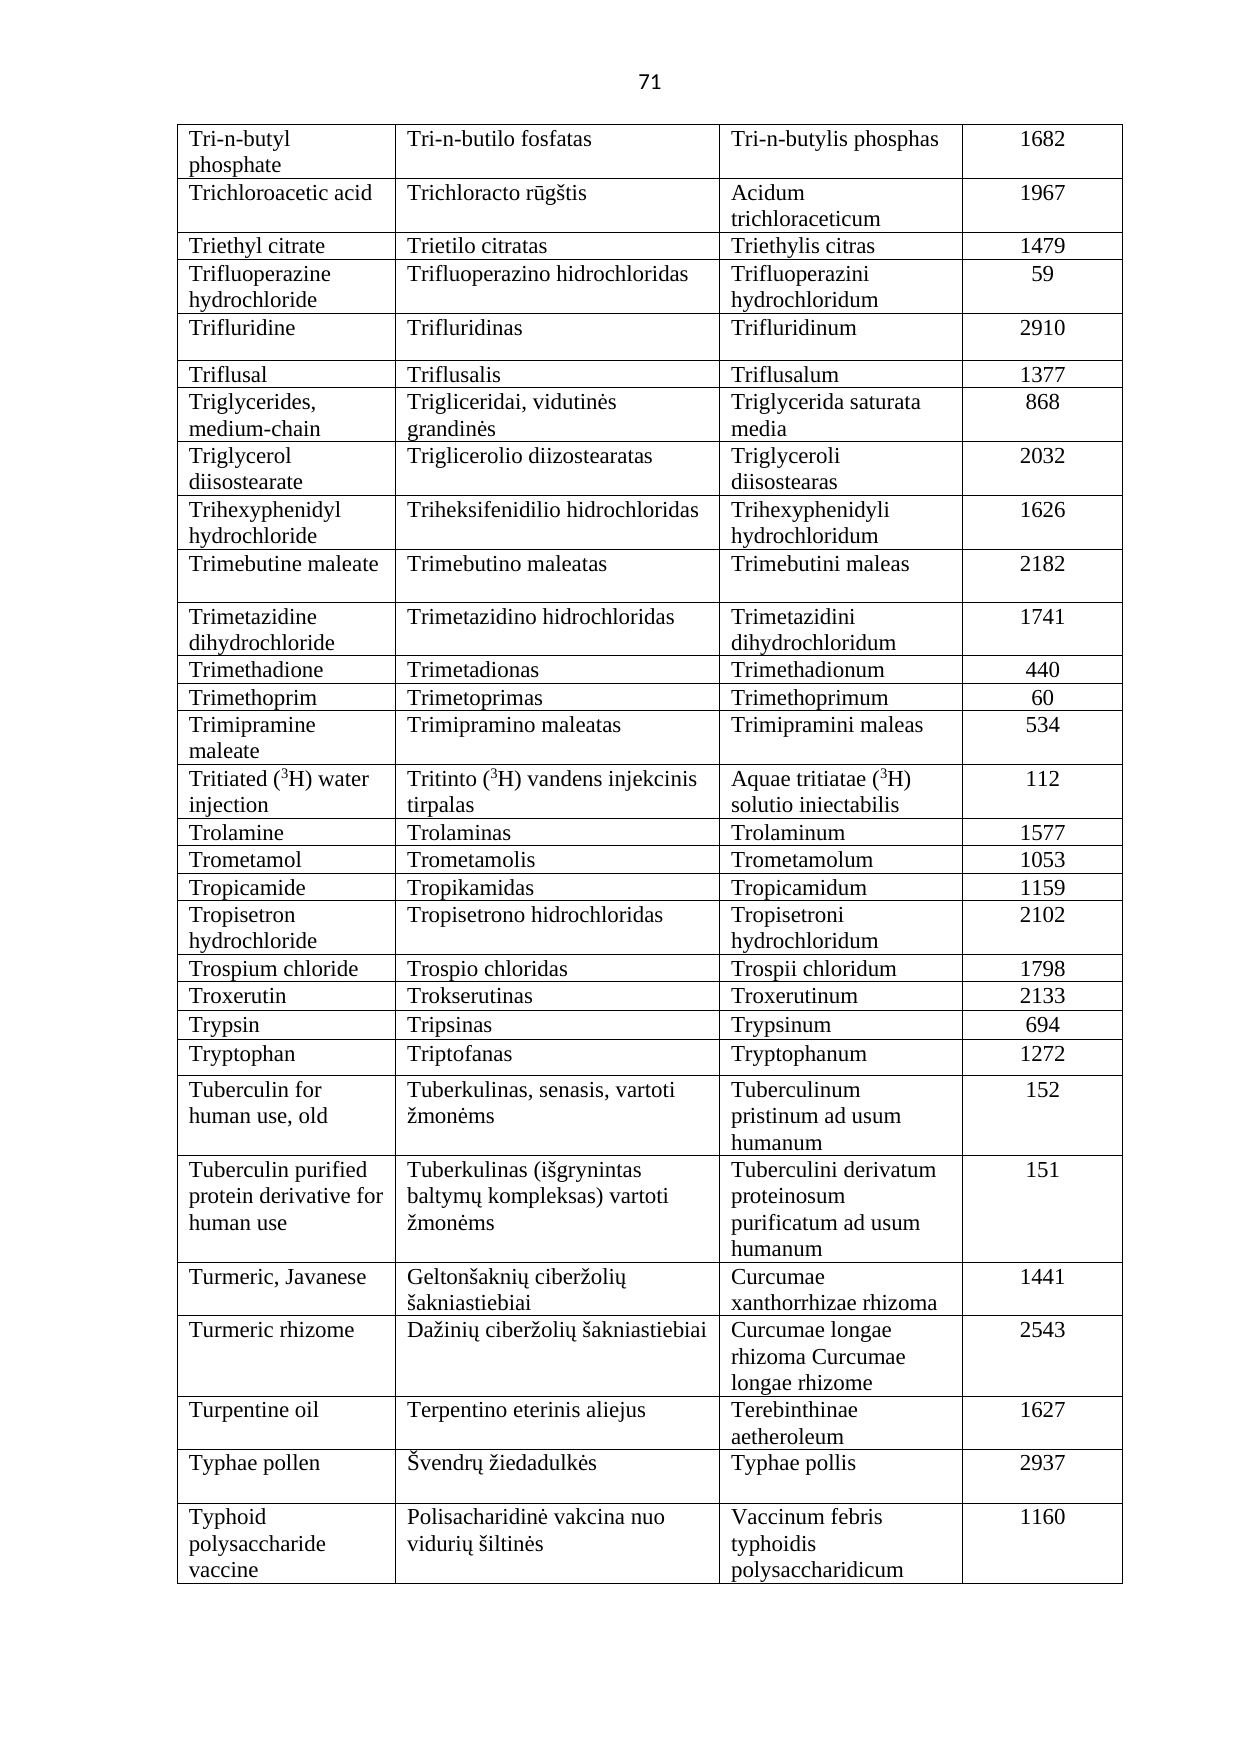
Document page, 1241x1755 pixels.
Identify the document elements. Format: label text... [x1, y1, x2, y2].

table_cell Trifluoperazini hydrochloridum [720, 260, 962, 313]
table_cell 1159 [963, 874, 1122, 900]
table_cell Troxerutin [178, 982, 395, 1010]
table_cell 1967 [963, 179, 1122, 232]
table_cell Triethyl citrate [178, 233, 395, 259]
table_cell 60 [963, 684, 1122, 710]
table_cell Turmeric, Javanese [178, 1263, 395, 1315]
table_cell Trokserutinas [396, 982, 719, 1010]
table_cell Acidum trichloraceticum [720, 179, 962, 232]
table_cell Trichloroacetic acid [178, 179, 395, 232]
table_cell Terebinthinae aetheroleum [720, 1397, 962, 1449]
table_cell Triflusalum [720, 361, 962, 387]
table_cell Tropisetroni hydrochloridum [720, 901, 962, 954]
table_cell Trimipramini maleas [720, 711, 962, 764]
table_cell Triflusal [178, 361, 395, 387]
table_cell Trihexyphenidyli hydrochloridum [720, 496, 962, 548]
table_cell Tropicamidum [720, 874, 962, 900]
table_cell Triflusalis [396, 361, 719, 387]
table_cell Triglicerolio diizostearatas [396, 442, 719, 495]
table_cell Tuberculinum pristinum ad usum humanum [720, 1076, 962, 1155]
table_cell Trolaminas [396, 819, 719, 845]
table_cell Tri-n-butylis phosphas [720, 125, 962, 178]
table_cell Triglycerol diisostearate [178, 442, 395, 495]
table_cell Tryptophanum [720, 1040, 962, 1075]
table_cell 534 [963, 711, 1122, 764]
table_cell 1272 [963, 1040, 1122, 1075]
table_cell 2182 [963, 550, 1122, 602]
table_cell Trimethadionum [720, 656, 962, 683]
table_cell 1798 [963, 955, 1122, 981]
table_cell 2102 [963, 901, 1122, 954]
table_cell Tuberculin for human use, old [178, 1076, 395, 1155]
table_cell Trichloracto rūgštis [396, 179, 719, 232]
table_cell Triptofanas [396, 1040, 719, 1075]
table_cell Trimethadione [178, 656, 395, 683]
table_cell Trometamol [178, 846, 395, 872]
table_cell Trimetazidine dihydrochloride [178, 603, 395, 655]
table_cell 1627 [963, 1397, 1122, 1449]
table_cell Curcumae xanthorrhizae rhizoma [720, 1263, 962, 1315]
table_cell Turpentine oil [178, 1397, 395, 1449]
table_cell Tritiated (3H) water injection [178, 765, 395, 818]
table_cell Trimebutine maleate [178, 550, 395, 602]
table_cell 2937 [963, 1450, 1122, 1502]
table_cell Tritinto (3H) vandens injekcinis tirpalas [396, 765, 719, 818]
table_cell Triglyceroli diisostearas [720, 442, 962, 495]
table_cell Typhae pollen [178, 1450, 395, 1502]
table_cell 1377 [963, 361, 1122, 387]
table_cell Trypsinum [720, 1011, 962, 1039]
table_cell 59 [963, 260, 1122, 313]
table_cell 1577 [963, 819, 1122, 845]
table_cell 1626 [963, 496, 1122, 548]
table_cell Trigliceridai, vidutinės grandinės [396, 388, 719, 441]
table_cell Tropisetron hydrochloride [178, 901, 395, 954]
table_cell Trometamolis [396, 846, 719, 872]
table_cell Polisacharidinė vakcina nuo vidurių šiltinės [396, 1504, 719, 1582]
table_cell Aquae tritiatae (3H) solutio iniectabilis [720, 765, 962, 818]
table_cell Tri-n-butilo fosfatas [396, 125, 719, 178]
table_cell Triglycerides, medium-chain [178, 388, 395, 441]
table_cell Tri-n-butyl phosphate [178, 125, 395, 178]
table_cell Švendrų žiedadulkės [396, 1450, 719, 1502]
table_cell 1441 [963, 1263, 1122, 1315]
table_cell Tropicamide [178, 874, 395, 900]
table_cell 112 [963, 765, 1122, 818]
table_cell Curcumae longae rhizoma Curcumae longae rhizome [720, 1316, 962, 1396]
table_cell 152 [963, 1076, 1122, 1155]
table_cell Trifluoperazine hydrochloride [178, 260, 395, 313]
table_cell 868 [963, 388, 1122, 441]
table_cell Trolaminum [720, 819, 962, 845]
table_cell Trimethoprimum [720, 684, 962, 710]
table_cell Trimebutino maleatas [396, 550, 719, 602]
table_cell Trimetazidino hidrochloridas [396, 603, 719, 655]
table_cell Terpentino eterinis aliejus [396, 1397, 719, 1449]
table_cell 1741 [963, 603, 1122, 655]
table_cell 1682 [963, 125, 1122, 178]
table_cell Trometamolum [720, 846, 962, 872]
table_cell Trifluridinum [720, 314, 962, 360]
table_cell Trimetoprimas [396, 684, 719, 710]
table_cell Tuberculini derivatum proteinosum purificatum ad usum humanum [720, 1156, 962, 1262]
table_cell Tropikamidas [396, 874, 719, 900]
table_cell 694 [963, 1011, 1122, 1039]
table_cell Trimetazidini dihydrochloridum [720, 603, 962, 655]
table_cell Tripsinas [396, 1011, 719, 1039]
table_cell Triheksifenidilio hidrochloridas [396, 496, 719, 548]
table_cell Turmeric rhizome [178, 1316, 395, 1396]
table_cell Trifluridine [178, 314, 395, 360]
table_cell 2133 [963, 982, 1122, 1010]
table_cell Trimetadionas [396, 656, 719, 683]
table_cell Tropisetrono hidrochloridas [396, 901, 719, 954]
table_cell Triethylis citras [720, 233, 962, 259]
table_cell Trolamine [178, 819, 395, 845]
table_cell Trypsin [178, 1011, 395, 1039]
table_cell Tuberkulinas, senasis, vartoti žmonėms [396, 1076, 719, 1155]
table_cell 151 [963, 1156, 1122, 1262]
table_cell 1479 [963, 233, 1122, 259]
table_cell Trietilo citratas [396, 233, 719, 259]
table_cell Trifluridinas [396, 314, 719, 360]
table_cell Trihexyphenidyl hydrochloride [178, 496, 395, 548]
table_cell Trifluoperazino hidrochloridas [396, 260, 719, 313]
table_cell Trimipramine maleate [178, 711, 395, 764]
table_cell 1053 [963, 846, 1122, 872]
table_cell Trospio chloridas [396, 955, 719, 981]
table_cell Tuberkulinas (išgrynintas baltymų kompleksas) vartoti žmonėms [396, 1156, 719, 1262]
table_cell 1160 [963, 1504, 1122, 1582]
table_cell Trospii chloridum [720, 955, 962, 981]
table_cell Typhae pollis [720, 1450, 962, 1502]
table_cell Tryptophan [178, 1040, 395, 1075]
table_cell 2910 [963, 314, 1122, 360]
table_cell Troxerutinum [720, 982, 962, 1010]
table_cell Vaccinum febris typhoidis polysaccharidicum [720, 1504, 962, 1582]
table_cell Dažinių ciberžolių šakniastiebiai [396, 1316, 719, 1396]
table_cell Trimipramino maleatas [396, 711, 719, 764]
table_cell Trospium chloride [178, 955, 395, 981]
table_cell Typhoid polysaccharide vaccine [178, 1504, 395, 1582]
table_cell Triglycerida saturata media [720, 388, 962, 441]
table_cell 440 [963, 656, 1122, 683]
table_cell Trimethoprim [178, 684, 395, 710]
table_cell Tuberculin purified protein derivative for human use [178, 1156, 395, 1262]
table_cell 2032 [963, 442, 1122, 495]
table_cell Trimebutini maleas [720, 550, 962, 602]
table_cell 2543 [963, 1316, 1122, 1396]
table_cell Geltonšaknių ciberžolių šakniastiebiai [396, 1263, 719, 1315]
